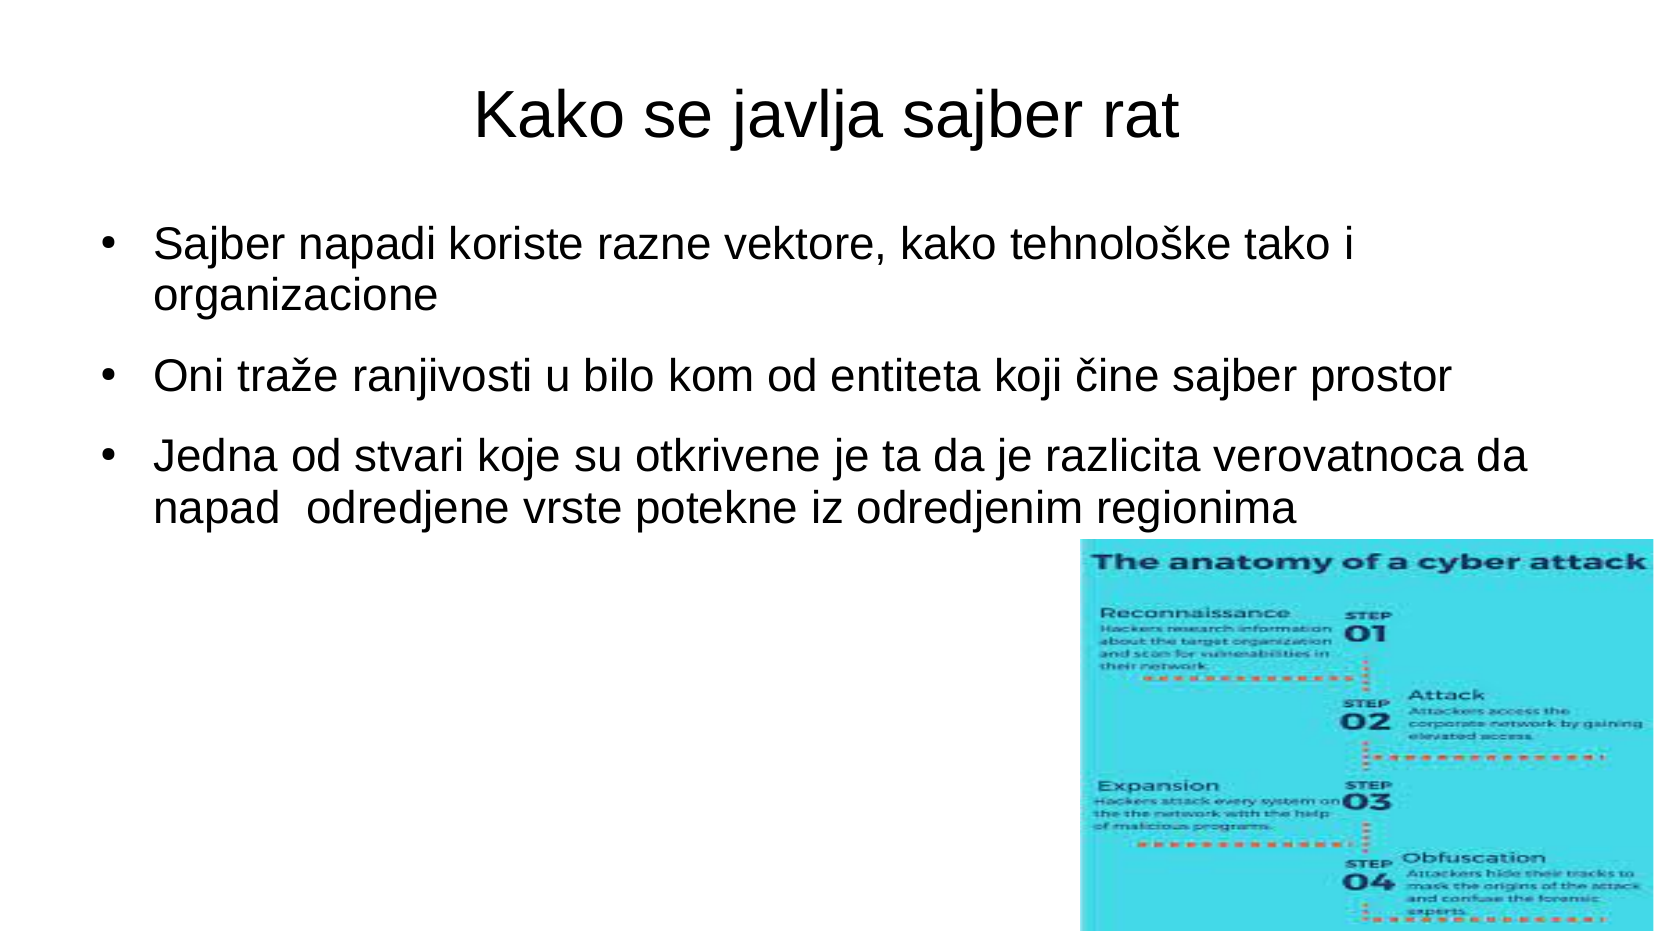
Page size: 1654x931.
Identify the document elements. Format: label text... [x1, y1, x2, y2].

title Kako se javlja sajber rat [82, 37, 1571, 193]
list Sajber napadi koriste razne vektore, kako tehnološke tako i organizacione Oni traže ranjivosti u bilo kom od entiteta koji čine sajber prostor Jedna od stvari koje su otkrivene je ta da je razlicita verovatnoca da napad odredjene vrste potekne iz odredjenim regionima [82, 217, 1571, 758]
picture [1080, 539, 1654, 931]
